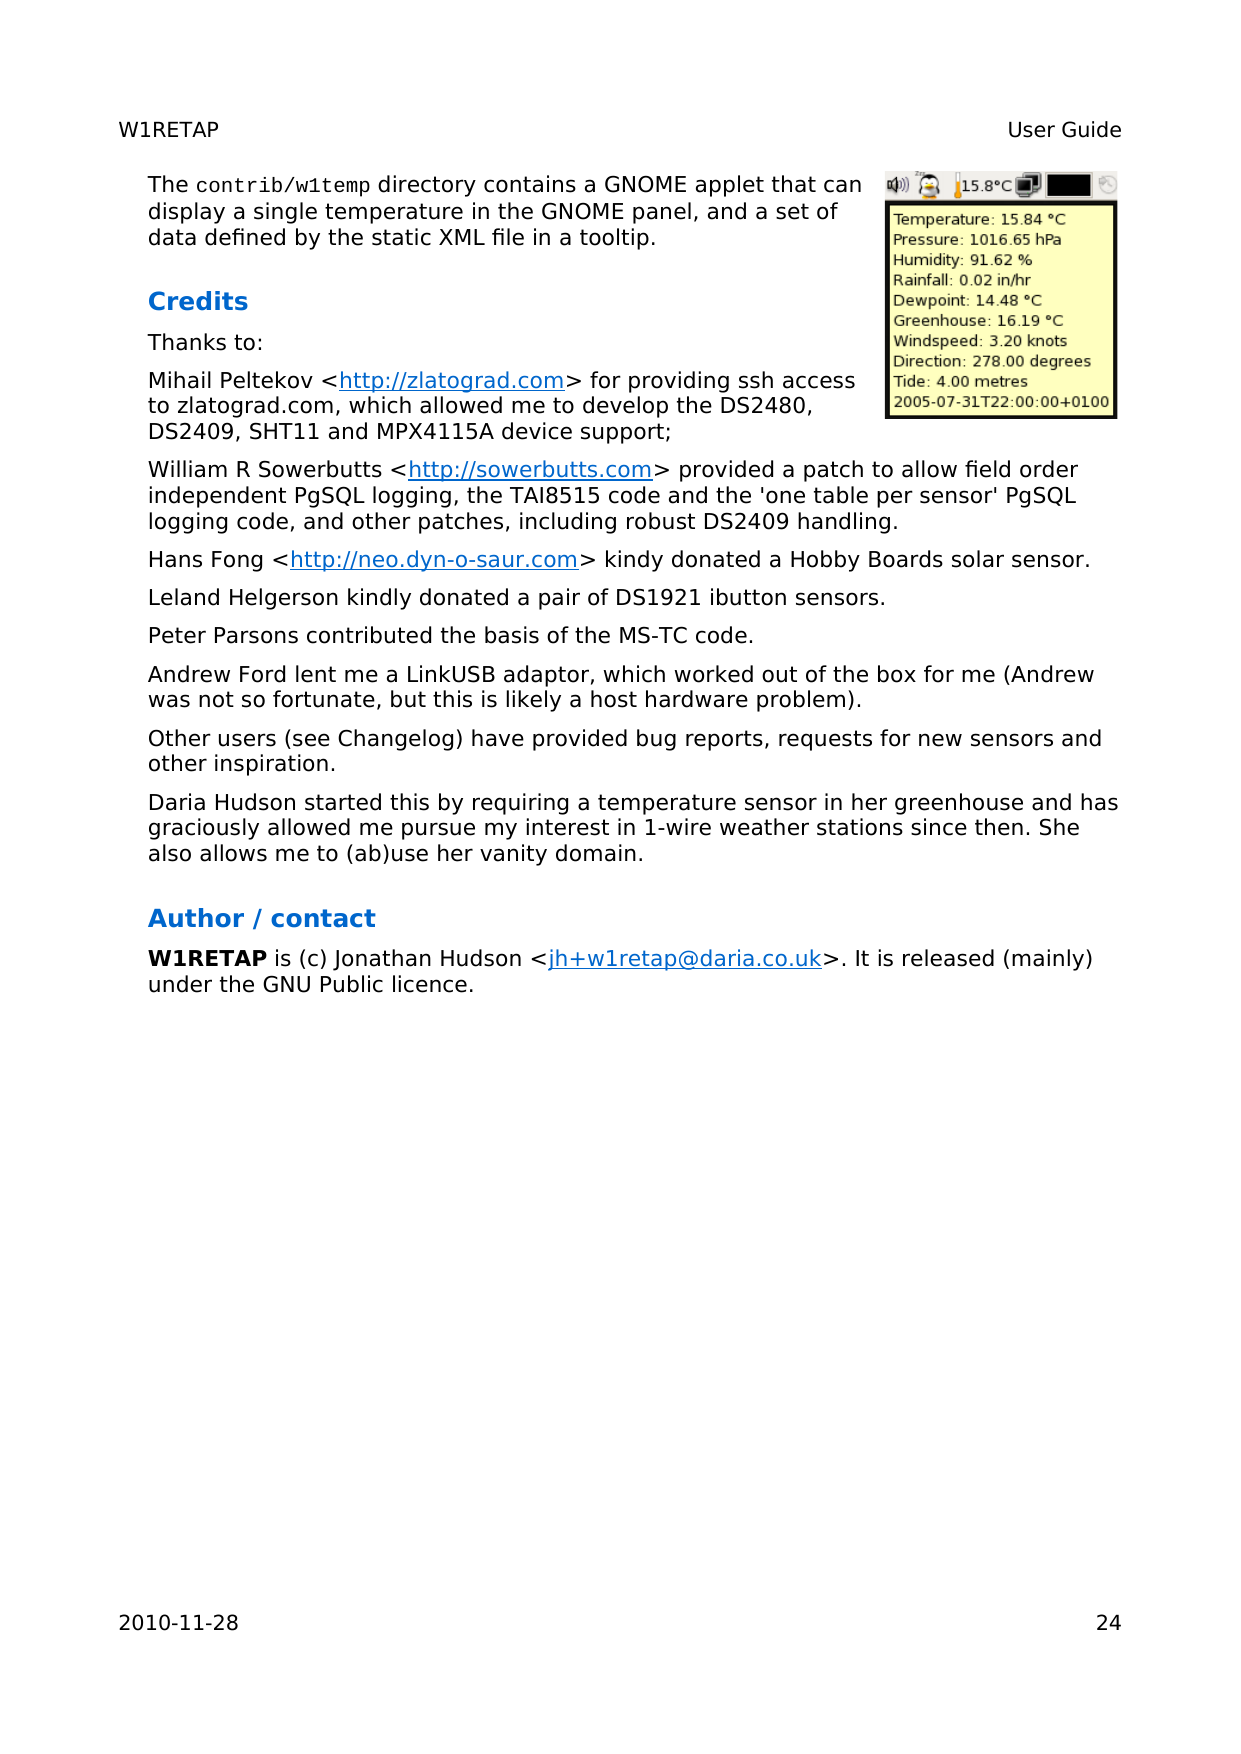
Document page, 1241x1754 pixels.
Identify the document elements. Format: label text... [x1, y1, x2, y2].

text Daria Hudson started this by requiring a temperature sensor in her greenhouse and has graciously allowed me pursue my interest in 1-wire weather stations since then. She also allows me to (ab)use her vanity domain. [148, 789, 1122, 867]
subtitle Author / contact [148, 904, 1122, 933]
subtitle Credits [148, 288, 884, 317]
picture [884, 171, 1118, 419]
text The contrib/w1temp directory contains a GNOME applet that can display a single temperature in the GNOME panel, and a set of data defined by the static XML file in a tooltip. [148, 172, 884, 250]
text W1RETAP is (c) Jonathan Hudson <jh+w1retap@daria.co.uk>. It is released (mainly) under the GNU Public licence. [148, 946, 1122, 997]
text Peter Parsons contributed the basis of the MS-TC code. [148, 623, 1122, 649]
text Mihail Peltekov <http://zlatograd.com> for providing ssh access to zlatograd.com, which allowed me to develop the DS2480, DS2409, SHT11 and MPX4115A device support; [148, 368, 1122, 445]
text Leland Helgerson kindly donated a pair of DS1921 ibutton sensors. [148, 585, 1122, 611]
text Andrew Ford lent me a LinkUSB adaptor, which worked out of the box for me (Andrew was not so fortunate, but this is likely a host hardware problem). [148, 662, 1122, 713]
text Other users (see Changelog) have provided bug reports, requests for new sensors and other inspiration. [148, 726, 1122, 777]
text William R Sowerbutts <http://sowerbutts.com> provided a patch to allow field order independent PgSQL logging, the TAI8515 code and the 'one table per sensor' PgSQL logging code, and other patches, including robust DS2409 handling. [148, 457, 1122, 534]
text Hans Fong <http://neo.dyn-o-saur.com> kindy donated a Hobby Boards solar sensor. [148, 547, 1122, 573]
text Thanks to: [148, 329, 884, 355]
